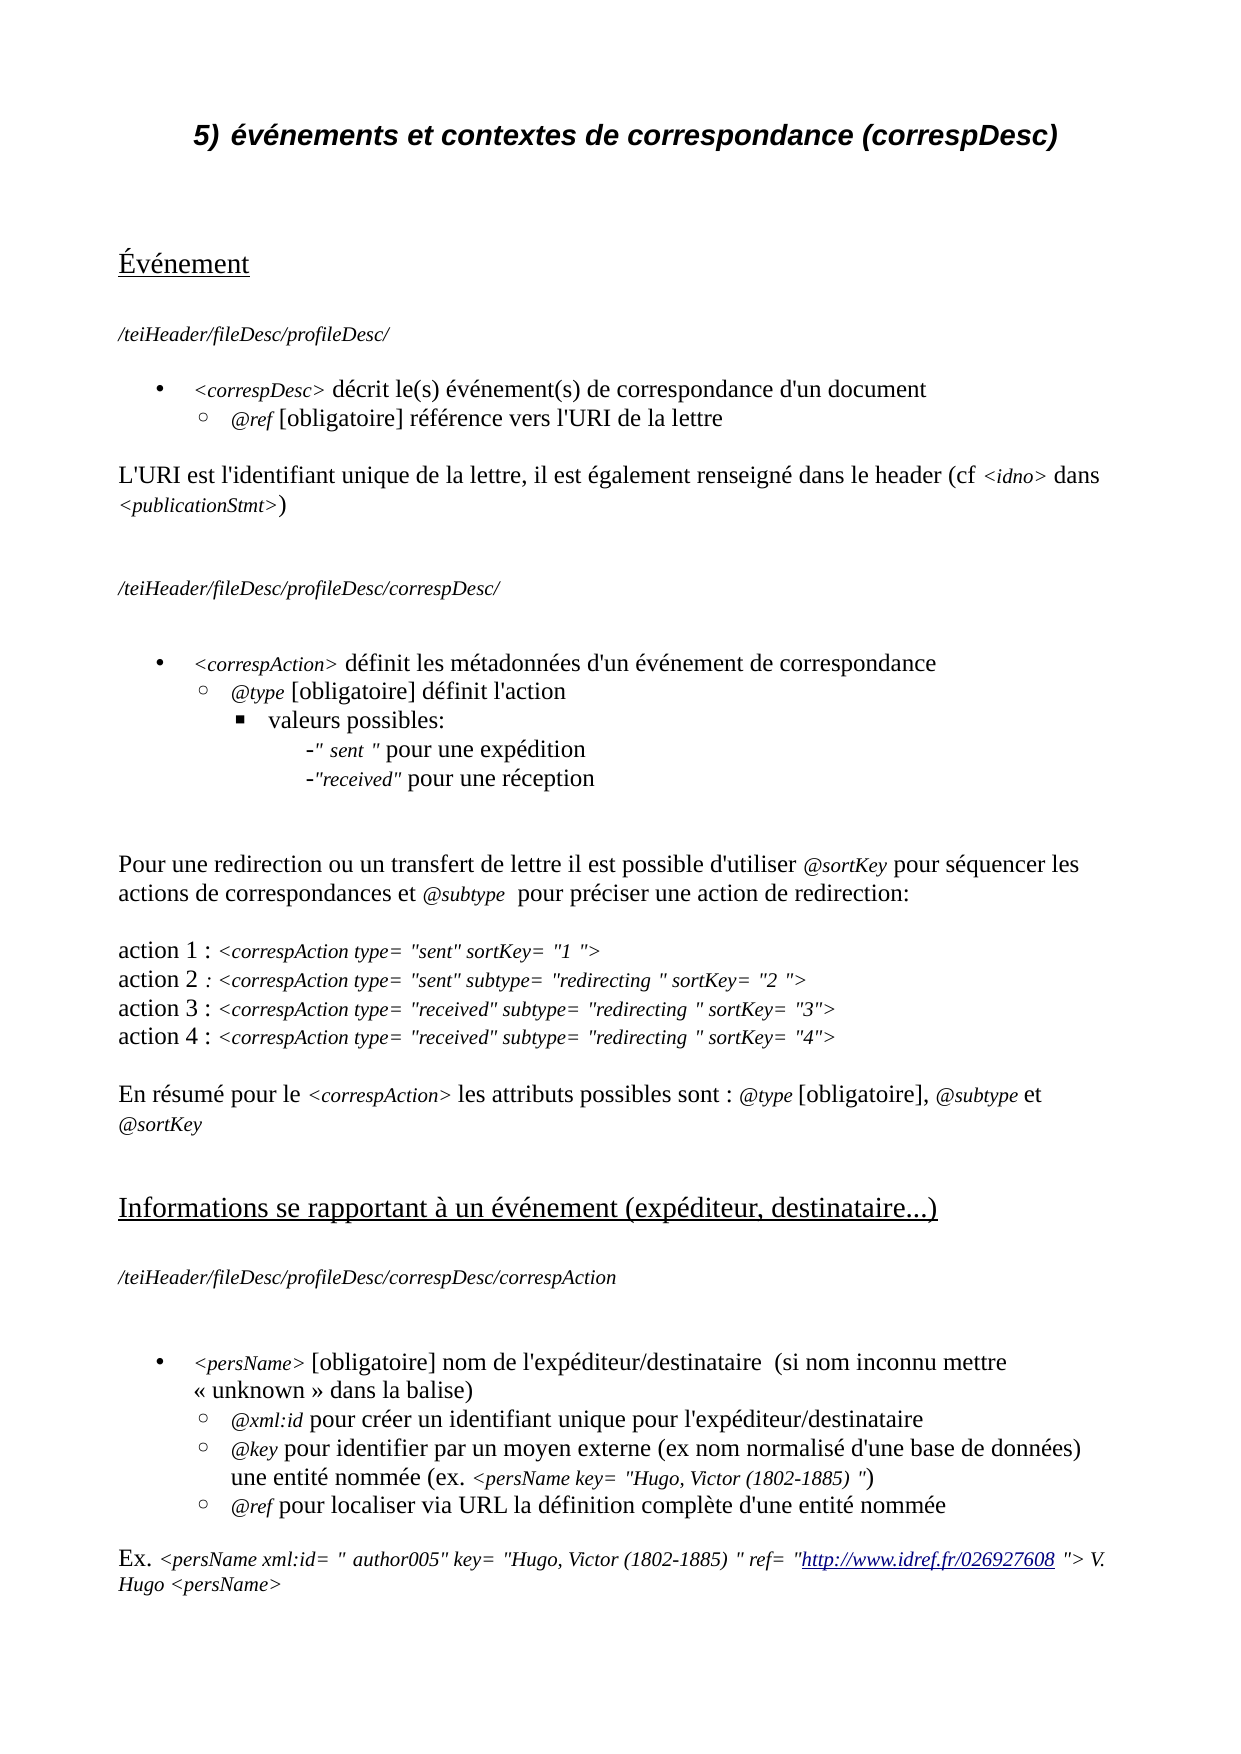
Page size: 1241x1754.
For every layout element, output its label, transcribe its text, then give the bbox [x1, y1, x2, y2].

list <persName> [obligatoire] nom de l'expéditeur/destinataire (si nom inconnu mettre « unknown » dans la balise) [156, 1347, 1122, 1404]
text L'URI est l'identifiant unique de la lettre, il est également renseigné dans le header (cf <idno> dans <publicationStmt>) [118, 461, 1122, 518]
subtitle Événement [118, 247, 1122, 280]
list @xml:id pour créer un identifiant unique pour l'expéditeur/destinataire [193, 1404, 1122, 1433]
text action 4 : <correspAction type= "received" subtype= "redirecting " sortKey= "4"> [118, 1021, 1122, 1050]
text action 2 : <correspAction type= "sent" subtype= "redirecting " sortKey= "2 "> [118, 964, 1122, 993]
text /teiHeader/fileDesc/profileDesc/correspDesc/ [118, 576, 1122, 599]
subtitle événements et contextes de correspondance (correspDesc) [193, 118, 1122, 152]
text action 1 : <correspAction type= "sent" sortKey= "1 "> [118, 935, 1122, 964]
list -" sent " pour une expédition [268, 734, 1122, 763]
text /teiHeader/fileDesc/profileDesc/correspDesc/correspAction [118, 1265, 1122, 1289]
text En résumé pour le <correspAction> les attributs possibles sont : @type [obligatoire], @subtype et @sortKey [118, 1079, 1122, 1136]
list @ref [obligatoire] référence vers l'URI de la lettre [193, 403, 1122, 432]
list @type [obligatoire] définit l'action [193, 676, 1122, 705]
subtitle Informations se rapportant à un événement (expéditeur, destinataire...) [118, 1190, 1122, 1224]
text /teiHeader/fileDesc/profileDesc/ [118, 321, 1122, 346]
list <correspDesc> décrit le(s) événement(s) de correspondance d'un document [156, 374, 1122, 403]
list valeurs possibles: [231, 705, 1122, 734]
text Ex. <persName xml:id= " author005" key= "Hugo, Victor (1802-1885) " ref= "http://www.idref.fr/026927608 "> V. Hugo <persName> [118, 1543, 1122, 1596]
list -"received" pour une réception [268, 763, 1122, 791]
list <correspAction> définit les métadonnées d'un événement de correspondance [156, 648, 1122, 676]
list @key pour identifier par un moyen externe (ex nom normalisé d'une base de données) une entité nommée (ex. <persName key= "Hugo, Victor (1802-1885) ") [193, 1433, 1122, 1490]
list @ref pour localiser via URL la définition complète d'une entité nommée [193, 1490, 1122, 1519]
text Pour une redirection ou un transfert de lettre il est possible d'utiliser @sortKey pour séquencer les actions de correspondances et @subtype pour préciser une action de redirection: [118, 849, 1122, 906]
text action 3 : <correspAction type= "received" subtype= "redirecting " sortKey= "3"> [118, 993, 1122, 1021]
